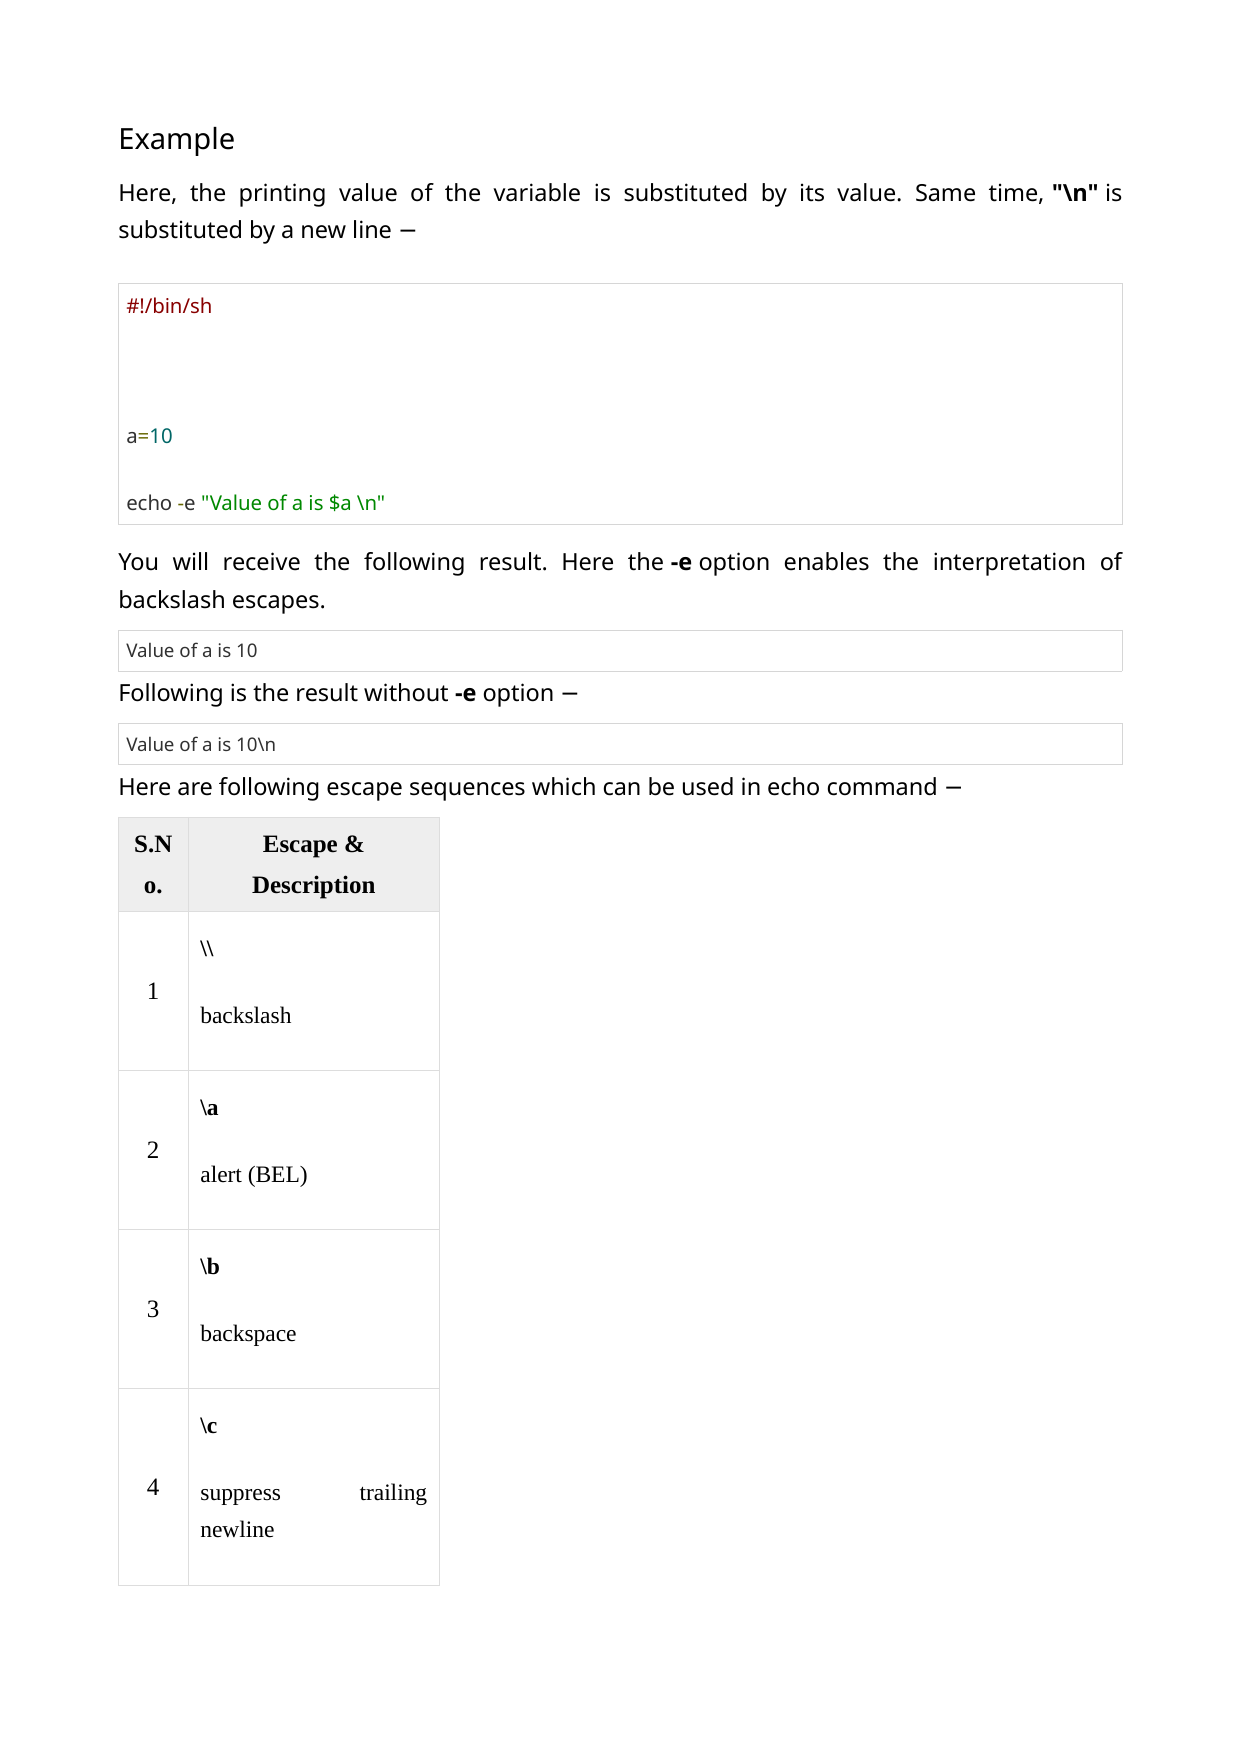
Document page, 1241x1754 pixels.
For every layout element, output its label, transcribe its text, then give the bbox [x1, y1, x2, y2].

table_cell \a alert (BEL) [189, 1071, 439, 1229]
text Following is the result without -e option − [118, 672, 1122, 708]
subtitle Example [118, 118, 1122, 158]
text #!/bin/sh [119, 284, 1122, 319]
text You will receive the following result. Here the -e option enables the interpretation of backslash escapes. [118, 540, 1122, 615]
table_cell 4 [119, 1389, 188, 1585]
table_header Escape & Description [189, 818, 439, 911]
table_cell \b backspace [189, 1230, 439, 1388]
table_cell 3 [119, 1230, 188, 1388]
text a=10 [119, 414, 1122, 450]
text Here, the printing value of the variable is substituted by its value. Same time, "\n" is substituted by a new line − [118, 170, 1122, 245]
table_header S.No. [119, 818, 188, 911]
table_cell 1 [119, 912, 188, 1070]
table_cell 2 [119, 1071, 188, 1229]
text Value of a is 10 [119, 631, 1122, 671]
text Value of a is 10\n [119, 724, 1122, 764]
table_cell \c suppress trailing newline [189, 1389, 439, 1585]
text Here are following escape sequences which can be used in echo command − [118, 765, 1122, 802]
table_cell \\ backslash [189, 912, 439, 1070]
text echo -e "Value of a is $a \n" [119, 481, 1122, 524]
